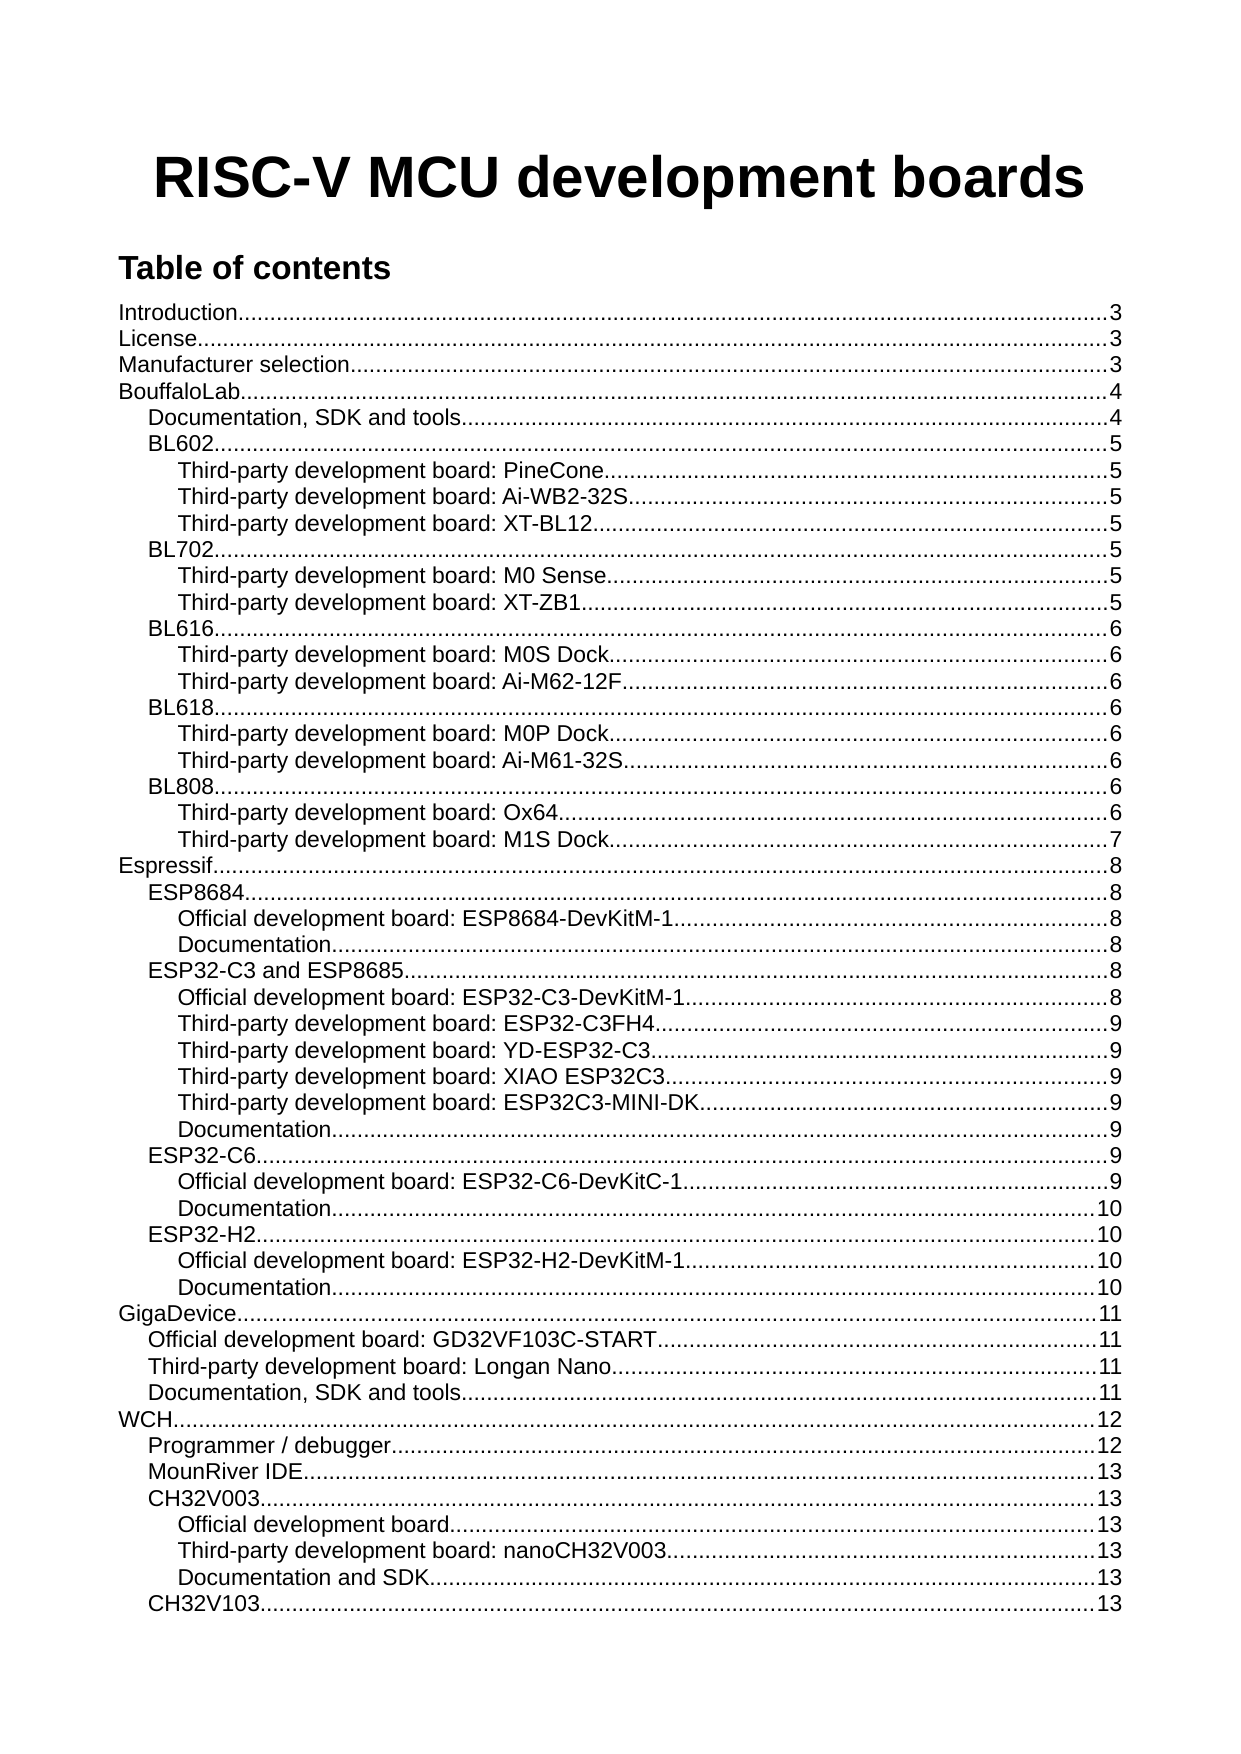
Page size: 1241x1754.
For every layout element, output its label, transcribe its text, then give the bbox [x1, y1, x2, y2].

text Third-party development board: Ai-WB2-32S 5 [177, 483, 1122, 509]
text Official development board: GD32VF103C-START 11 [148, 1326, 1122, 1353]
text Third-party development board: nanoCH32V003 13 [177, 1537, 1122, 1564]
text BL616 6 [148, 615, 1122, 641]
text Third-party development board: ESP32-C3FH4 9 [177, 1010, 1122, 1037]
text Official development board: ESP8684-DevKitM-1 8 [177, 905, 1122, 931]
text Third-party development board: Ai-M62-12F 6 [177, 668, 1122, 694]
text Documentation and SDK 13 [177, 1564, 1122, 1590]
text Third-party development board: XIAO ESP32C3 9 [177, 1063, 1122, 1089]
text Espressif 8 [118, 852, 1122, 878]
text BouffaloLab 4 [118, 378, 1122, 404]
text ESP32-C3 and ESP8685 8 [148, 957, 1122, 984]
text Third-party development board: Longan Nano 11 [148, 1353, 1122, 1379]
text Documentation 10 [177, 1274, 1122, 1300]
text Official development board: ESP32-C6-DevKitC-1 9 [177, 1168, 1122, 1195]
text Third-party development board: Ox64 6 [177, 799, 1122, 826]
title RISC-V MCU development boards [118, 143, 1122, 210]
text BL808 6 [148, 773, 1122, 799]
text BL702 5 [148, 536, 1122, 562]
text Introduction 3 [118, 299, 1122, 325]
text Third-party development board: XT-BL12 5 [177, 509, 1122, 536]
text License 3 [118, 325, 1122, 351]
text ESP32-C6 9 [148, 1142, 1122, 1168]
text Documentation 9 [177, 1116, 1122, 1142]
text Third-party development board: M0 Sense 5 [177, 562, 1122, 588]
text Third-party development board: ESP32C3-MINI-DK 9 [177, 1089, 1122, 1116]
text Documentation 10 [177, 1195, 1122, 1221]
text Third-party development board: PineCone 5 [177, 457, 1122, 483]
text Third-party development board: XT-ZB1 5 [177, 588, 1122, 615]
subtitle Table of contents [118, 248, 1122, 286]
text ESP8684 8 [148, 878, 1122, 905]
text Documentation, SDK and tools 11 [148, 1379, 1122, 1406]
text Third-party development board: M0S Dock 6 [177, 641, 1122, 668]
text CH32V003 13 [148, 1484, 1122, 1511]
text Manufacturer selection 3 [118, 351, 1122, 378]
text Official development board 13 [177, 1511, 1122, 1537]
text WCH 12 [118, 1406, 1122, 1432]
text MounRiver IDE 13 [148, 1458, 1122, 1484]
text CH32V103 13 [148, 1590, 1122, 1616]
text Third-party development board: M0P Dock 6 [177, 720, 1122, 747]
text Programmer / debugger 12 [148, 1432, 1122, 1458]
text Official development board: ESP32-C3-DevKitM-1 8 [177, 984, 1122, 1010]
text ESP32-H2 10 [148, 1221, 1122, 1247]
text GigaDevice 11 [118, 1300, 1122, 1326]
text Documentation 8 [177, 931, 1122, 957]
text BL602 5 [148, 430, 1122, 457]
text Third-party development board: Ai-M61-32S 6 [177, 747, 1122, 773]
text Third-party development board: M1S Dock 7 [177, 826, 1122, 852]
text Third-party development board: YD-ESP32-C3 9 [177, 1037, 1122, 1063]
text Official development board: ESP32-H2-DevKitM-1 10 [177, 1247, 1122, 1274]
text BL618 6 [148, 694, 1122, 720]
text Documentation, SDK and tools 4 [148, 404, 1122, 430]
